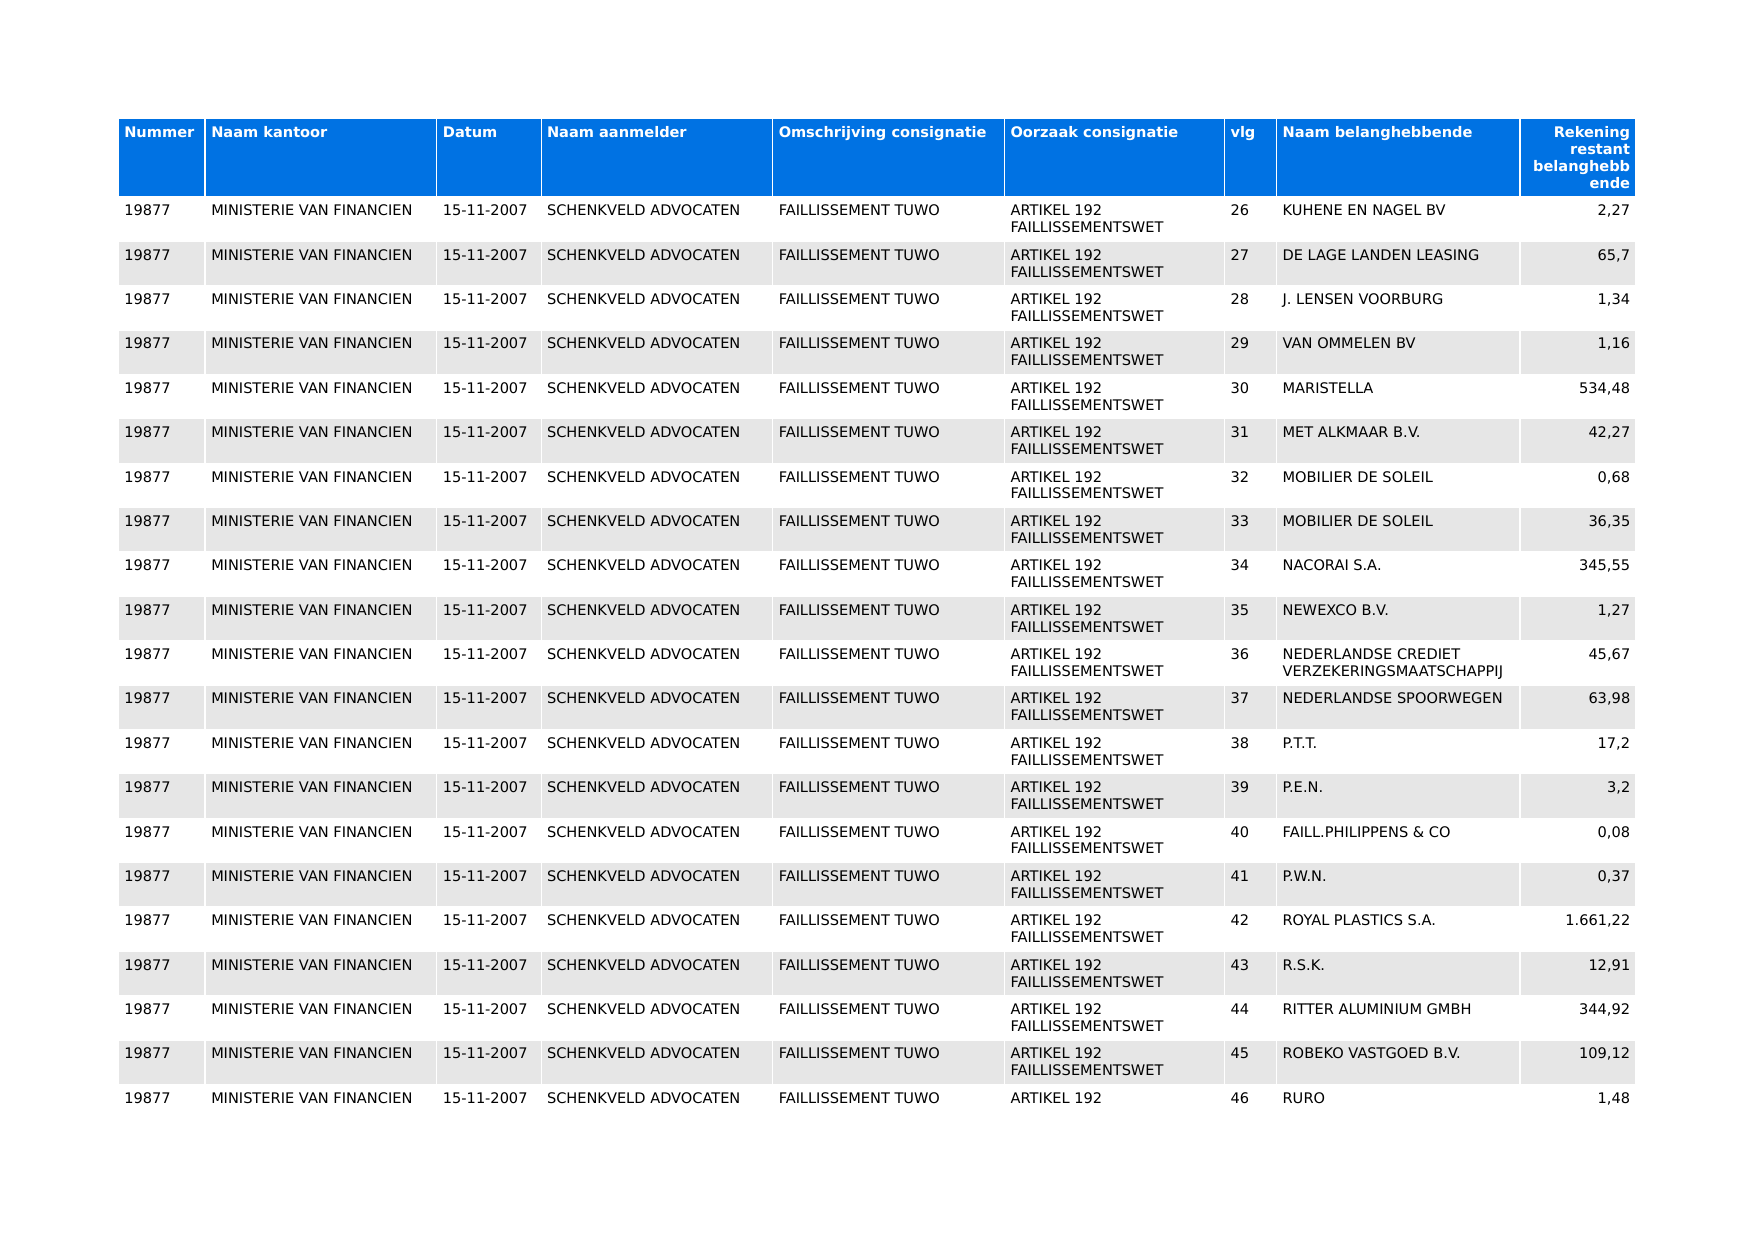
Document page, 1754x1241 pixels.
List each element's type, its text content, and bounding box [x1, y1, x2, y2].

table_cell 43 [1225, 952, 1276, 995]
table_cell 19877 [119, 286, 204, 329]
table_cell 15-11-2007 [437, 819, 541, 862]
table_cell ARTIKEL 192 FAILLISSEMENTSWET [1005, 375, 1224, 418]
table_cell P.E.N. [1277, 774, 1519, 818]
table_cell MINISTERIE VAN FINANCIEN [206, 819, 436, 862]
table_cell 109,12 [1521, 1041, 1635, 1084]
table_cell ARTIKEL 192 FAILLISSEMENTSWET [1005, 419, 1224, 463]
table_cell SCHENKVELD ADVOCATEN [542, 686, 772, 729]
table_cell R.S.K. [1277, 952, 1519, 995]
table_cell ARTIKEL 192 FAILLISSEMENTSWET [1005, 996, 1224, 1039]
table_cell FAILLISSEMENT TUWO [773, 508, 1004, 551]
table_cell MINISTERIE VAN FINANCIEN [206, 863, 436, 906]
table_cell 0,08 [1521, 819, 1635, 862]
table_cell 15-11-2007 [437, 419, 541, 463]
table_cell 19877 [119, 641, 204, 684]
table_cell MINISTERIE VAN FINANCIEN [206, 952, 436, 995]
table_cell ARTIKEL 192 [1005, 1085, 1224, 1111]
table_cell 19877 [119, 863, 204, 906]
table_cell 34 [1225, 553, 1276, 596]
table_cell ARTIKEL 192 FAILLISSEMENTSWET [1005, 242, 1224, 285]
table_cell 45 [1225, 1041, 1276, 1084]
table_cell FAILLISSEMENT TUWO [773, 1085, 1004, 1111]
table_cell ARTIKEL 192 FAILLISSEMENTSWET [1005, 464, 1224, 507]
table_cell 344,92 [1521, 996, 1635, 1039]
table_cell MINISTERIE VAN FINANCIEN [206, 1041, 436, 1084]
table_cell NEWEXCO B.V. [1277, 597, 1519, 640]
table_cell ARTIKEL 192 FAILLISSEMENTSWET [1005, 774, 1224, 818]
table_cell 40 [1225, 819, 1276, 862]
table_cell ARTIKEL 192 FAILLISSEMENTSWET [1005, 1041, 1224, 1084]
table_cell RURO [1277, 1085, 1519, 1111]
table_cell DE LAGE LANDEN LEASING [1277, 242, 1519, 285]
table_cell 15-11-2007 [437, 464, 541, 507]
table_header Naam kantoor [206, 119, 436, 196]
table_cell 15-11-2007 [437, 686, 541, 729]
table_cell MINISTERIE VAN FINANCIEN [206, 774, 436, 818]
table_cell ARTIKEL 192 FAILLISSEMENTSWET [1005, 952, 1224, 995]
table_cell FAILLISSEMENT TUWO [773, 375, 1004, 418]
table_cell 1,16 [1521, 331, 1635, 374]
table_header Naam aanmelder [542, 119, 772, 196]
table_cell SCHENKVELD ADVOCATEN [542, 774, 772, 818]
table_cell KUHENE EN NAGEL BV [1277, 198, 1519, 241]
table_cell MINISTERIE VAN FINANCIEN [206, 553, 436, 596]
table_cell ARTIKEL 192 FAILLISSEMENTSWET [1005, 908, 1224, 951]
table_cell ARTIKEL 192 FAILLISSEMENTSWET [1005, 730, 1224, 773]
table_cell MINISTERIE VAN FINANCIEN [206, 908, 436, 951]
table_cell 15-11-2007 [437, 331, 541, 374]
table_cell 3,2 [1521, 774, 1635, 818]
table_cell 42 [1225, 908, 1276, 951]
table_cell 15-11-2007 [437, 1085, 541, 1111]
table_header vlg [1225, 119, 1276, 196]
table_cell 19877 [119, 819, 204, 862]
table_cell 45,67 [1521, 641, 1635, 684]
table_cell 15-11-2007 [437, 286, 541, 329]
table_cell 39 [1225, 774, 1276, 818]
table_cell 30 [1225, 375, 1276, 418]
table_cell 15-11-2007 [437, 996, 541, 1039]
table_cell 15-11-2007 [437, 774, 541, 818]
table_header Omschrijving consignatie [773, 119, 1004, 196]
table_cell SCHENKVELD ADVOCATEN [542, 286, 772, 329]
table_cell VAN OMMELEN BV [1277, 331, 1519, 374]
table_cell 19877 [119, 597, 204, 640]
table_cell NEDERLANDSE SPOORWEGEN [1277, 686, 1519, 729]
table_cell MINISTERIE VAN FINANCIEN [206, 597, 436, 640]
table_cell 36,35 [1521, 508, 1635, 551]
table_cell FAILLISSEMENT TUWO [773, 464, 1004, 507]
table_cell FAILLISSEMENT TUWO [773, 597, 1004, 640]
table_cell MINISTERIE VAN FINANCIEN [206, 419, 436, 463]
table_cell SCHENKVELD ADVOCATEN [542, 464, 772, 507]
table_cell FAILLISSEMENT TUWO [773, 908, 1004, 951]
table_cell ARTIKEL 192 FAILLISSEMENTSWET [1005, 863, 1224, 906]
table_cell FAILLISSEMENT TUWO [773, 553, 1004, 596]
table_cell FAILLISSEMENT TUWO [773, 198, 1004, 241]
table_cell 345,55 [1521, 553, 1635, 596]
table_cell SCHENKVELD ADVOCATEN [542, 1041, 772, 1084]
table_cell 15-11-2007 [437, 908, 541, 951]
table_cell FAILLISSEMENT TUWO [773, 286, 1004, 329]
table_cell 15-11-2007 [437, 242, 541, 285]
table_cell 1,34 [1521, 286, 1635, 329]
table_cell FAILL.PHILIPPENS & CO [1277, 819, 1519, 862]
table_cell SCHENKVELD ADVOCATEN [542, 819, 772, 862]
table_cell ARTIKEL 192 FAILLISSEMENTSWET [1005, 198, 1224, 241]
table_cell 19877 [119, 1085, 204, 1111]
table_cell 19877 [119, 952, 204, 995]
table_cell 29 [1225, 331, 1276, 374]
table_cell 15-11-2007 [437, 641, 541, 684]
table_header Naam belanghebbende [1277, 119, 1519, 196]
table_cell SCHENKVELD ADVOCATEN [542, 198, 772, 241]
table_cell MINISTERIE VAN FINANCIEN [206, 508, 436, 551]
table_cell 19877 [119, 375, 204, 418]
table_cell ARTIKEL 192 FAILLISSEMENTSWET [1005, 286, 1224, 329]
table_cell 65,7 [1521, 242, 1635, 285]
table_cell 2,27 [1521, 198, 1635, 241]
table_cell 15-11-2007 [437, 597, 541, 640]
table_cell 36 [1225, 641, 1276, 684]
table_header Rekening restant belanghebbende [1521, 119, 1635, 196]
table_cell 0,68 [1521, 464, 1635, 507]
table_cell MOBILIER DE SOLEIL [1277, 508, 1519, 551]
table_cell 31 [1225, 419, 1276, 463]
table_cell SCHENKVELD ADVOCATEN [542, 331, 772, 374]
table_cell SCHENKVELD ADVOCATEN [542, 553, 772, 596]
table_cell 15-11-2007 [437, 730, 541, 773]
table_cell 19877 [119, 198, 204, 241]
table_cell SCHENKVELD ADVOCATEN [542, 863, 772, 906]
table_cell ARTIKEL 192 FAILLISSEMENTSWET [1005, 597, 1224, 640]
table_cell 19877 [119, 331, 204, 374]
table_cell 19877 [119, 996, 204, 1039]
table_cell 19877 [119, 730, 204, 773]
table_cell NACORAI S.A. [1277, 553, 1519, 596]
table_cell MOBILIER DE SOLEIL [1277, 464, 1519, 507]
table_cell FAILLISSEMENT TUWO [773, 686, 1004, 729]
table_cell 19877 [119, 419, 204, 463]
table_cell FAILLISSEMENT TUWO [773, 242, 1004, 285]
table_header Oorzaak consignatie [1005, 119, 1224, 196]
table_cell 1,27 [1521, 597, 1635, 640]
table_cell 15-11-2007 [437, 952, 541, 995]
table_cell ARTIKEL 192 FAILLISSEMENTSWET [1005, 331, 1224, 374]
table_cell SCHENKVELD ADVOCATEN [542, 597, 772, 640]
table_cell FAILLISSEMENT TUWO [773, 641, 1004, 684]
table_cell MINISTERIE VAN FINANCIEN [206, 641, 436, 684]
table_cell MET ALKMAAR B.V. [1277, 419, 1519, 463]
table_cell 33 [1225, 508, 1276, 551]
table_cell 15-11-2007 [437, 553, 541, 596]
table_cell SCHENKVELD ADVOCATEN [542, 375, 772, 418]
table_cell MINISTERIE VAN FINANCIEN [206, 375, 436, 418]
table_cell FAILLISSEMENT TUWO [773, 730, 1004, 773]
table_cell 19877 [119, 464, 204, 507]
table_cell SCHENKVELD ADVOCATEN [542, 508, 772, 551]
table_cell MINISTERIE VAN FINANCIEN [206, 198, 436, 241]
table_cell 46 [1225, 1085, 1276, 1111]
table_cell MINISTERIE VAN FINANCIEN [206, 1085, 436, 1111]
table_cell 15-11-2007 [437, 1041, 541, 1084]
table_cell SCHENKVELD ADVOCATEN [542, 908, 772, 951]
table_cell SCHENKVELD ADVOCATEN [542, 641, 772, 684]
table_cell ARTIKEL 192 FAILLISSEMENTSWET [1005, 686, 1224, 729]
table_cell 37 [1225, 686, 1276, 729]
table_cell 19877 [119, 774, 204, 818]
table_cell 35 [1225, 597, 1276, 640]
table_cell 38 [1225, 730, 1276, 773]
table_cell ARTIKEL 192 FAILLISSEMENTSWET [1005, 553, 1224, 596]
table_cell 27 [1225, 242, 1276, 285]
table_cell 19877 [119, 508, 204, 551]
table_cell ROYAL PLASTICS S.A. [1277, 908, 1519, 951]
table_cell 32 [1225, 464, 1276, 507]
table_cell MINISTERIE VAN FINANCIEN [206, 242, 436, 285]
table_cell RITTER ALUMINIUM GMBH [1277, 996, 1519, 1039]
table_header Nummer [119, 119, 204, 196]
table_cell 26 [1225, 198, 1276, 241]
table_cell P.T.T. [1277, 730, 1519, 773]
table_cell FAILLISSEMENT TUWO [773, 419, 1004, 463]
table_cell P.W.N. [1277, 863, 1519, 906]
table_cell SCHENKVELD ADVOCATEN [542, 952, 772, 995]
table_cell 17,2 [1521, 730, 1635, 773]
table_cell 19877 [119, 908, 204, 951]
table_cell MARISTELLA [1277, 375, 1519, 418]
table_cell 12,91 [1521, 952, 1635, 995]
table_cell 1.661,22 [1521, 908, 1635, 951]
table_cell FAILLISSEMENT TUWO [773, 863, 1004, 906]
table_cell 28 [1225, 286, 1276, 329]
table_cell 44 [1225, 996, 1276, 1039]
table_cell MINISTERIE VAN FINANCIEN [206, 996, 436, 1039]
table_cell SCHENKVELD ADVOCATEN [542, 1085, 772, 1111]
table_cell 15-11-2007 [437, 508, 541, 551]
table_cell ROBEKO VASTGOED B.V. [1277, 1041, 1519, 1084]
table_cell MINISTERIE VAN FINANCIEN [206, 331, 436, 374]
table_cell 19877 [119, 686, 204, 729]
table_cell J. LENSEN VOORBURG [1277, 286, 1519, 329]
table_cell 15-11-2007 [437, 863, 541, 906]
table_cell 15-11-2007 [437, 375, 541, 418]
table_cell SCHENKVELD ADVOCATEN [542, 730, 772, 773]
table_cell 19877 [119, 1041, 204, 1084]
table_cell 534,48 [1521, 375, 1635, 418]
table_header Datum [437, 119, 541, 196]
table_cell 19877 [119, 242, 204, 285]
table_cell 0,37 [1521, 863, 1635, 906]
table_cell ARTIKEL 192 FAILLISSEMENTSWET [1005, 819, 1224, 862]
table_cell 15-11-2007 [437, 198, 541, 241]
table_cell 63,98 [1521, 686, 1635, 729]
table_cell FAILLISSEMENT TUWO [773, 1041, 1004, 1084]
table_cell MINISTERIE VAN FINANCIEN [206, 686, 436, 729]
table_cell 19877 [119, 553, 204, 596]
table_cell ARTIKEL 192 FAILLISSEMENTSWET [1005, 641, 1224, 684]
table_cell 1,48 [1521, 1085, 1635, 1111]
table_cell SCHENKVELD ADVOCATEN [542, 242, 772, 285]
table_cell FAILLISSEMENT TUWO [773, 952, 1004, 995]
table_cell MINISTERIE VAN FINANCIEN [206, 286, 436, 329]
table_cell MINISTERIE VAN FINANCIEN [206, 464, 436, 507]
table_cell FAILLISSEMENT TUWO [773, 996, 1004, 1039]
table_cell FAILLISSEMENT TUWO [773, 774, 1004, 818]
table_cell MINISTERIE VAN FINANCIEN [206, 730, 436, 773]
table_cell SCHENKVELD ADVOCATEN [542, 996, 772, 1039]
table_cell 42,27 [1521, 419, 1635, 463]
table_cell ARTIKEL 192 FAILLISSEMENTSWET [1005, 508, 1224, 551]
table_cell FAILLISSEMENT TUWO [773, 331, 1004, 374]
table_cell NEDERLANDSE CREDIET VERZEKERINGSMAATSCHAPPIJ [1277, 641, 1519, 684]
table_cell 41 [1225, 863, 1276, 906]
table_cell FAILLISSEMENT TUWO [773, 819, 1004, 862]
table_cell SCHENKVELD ADVOCATEN [542, 419, 772, 463]
